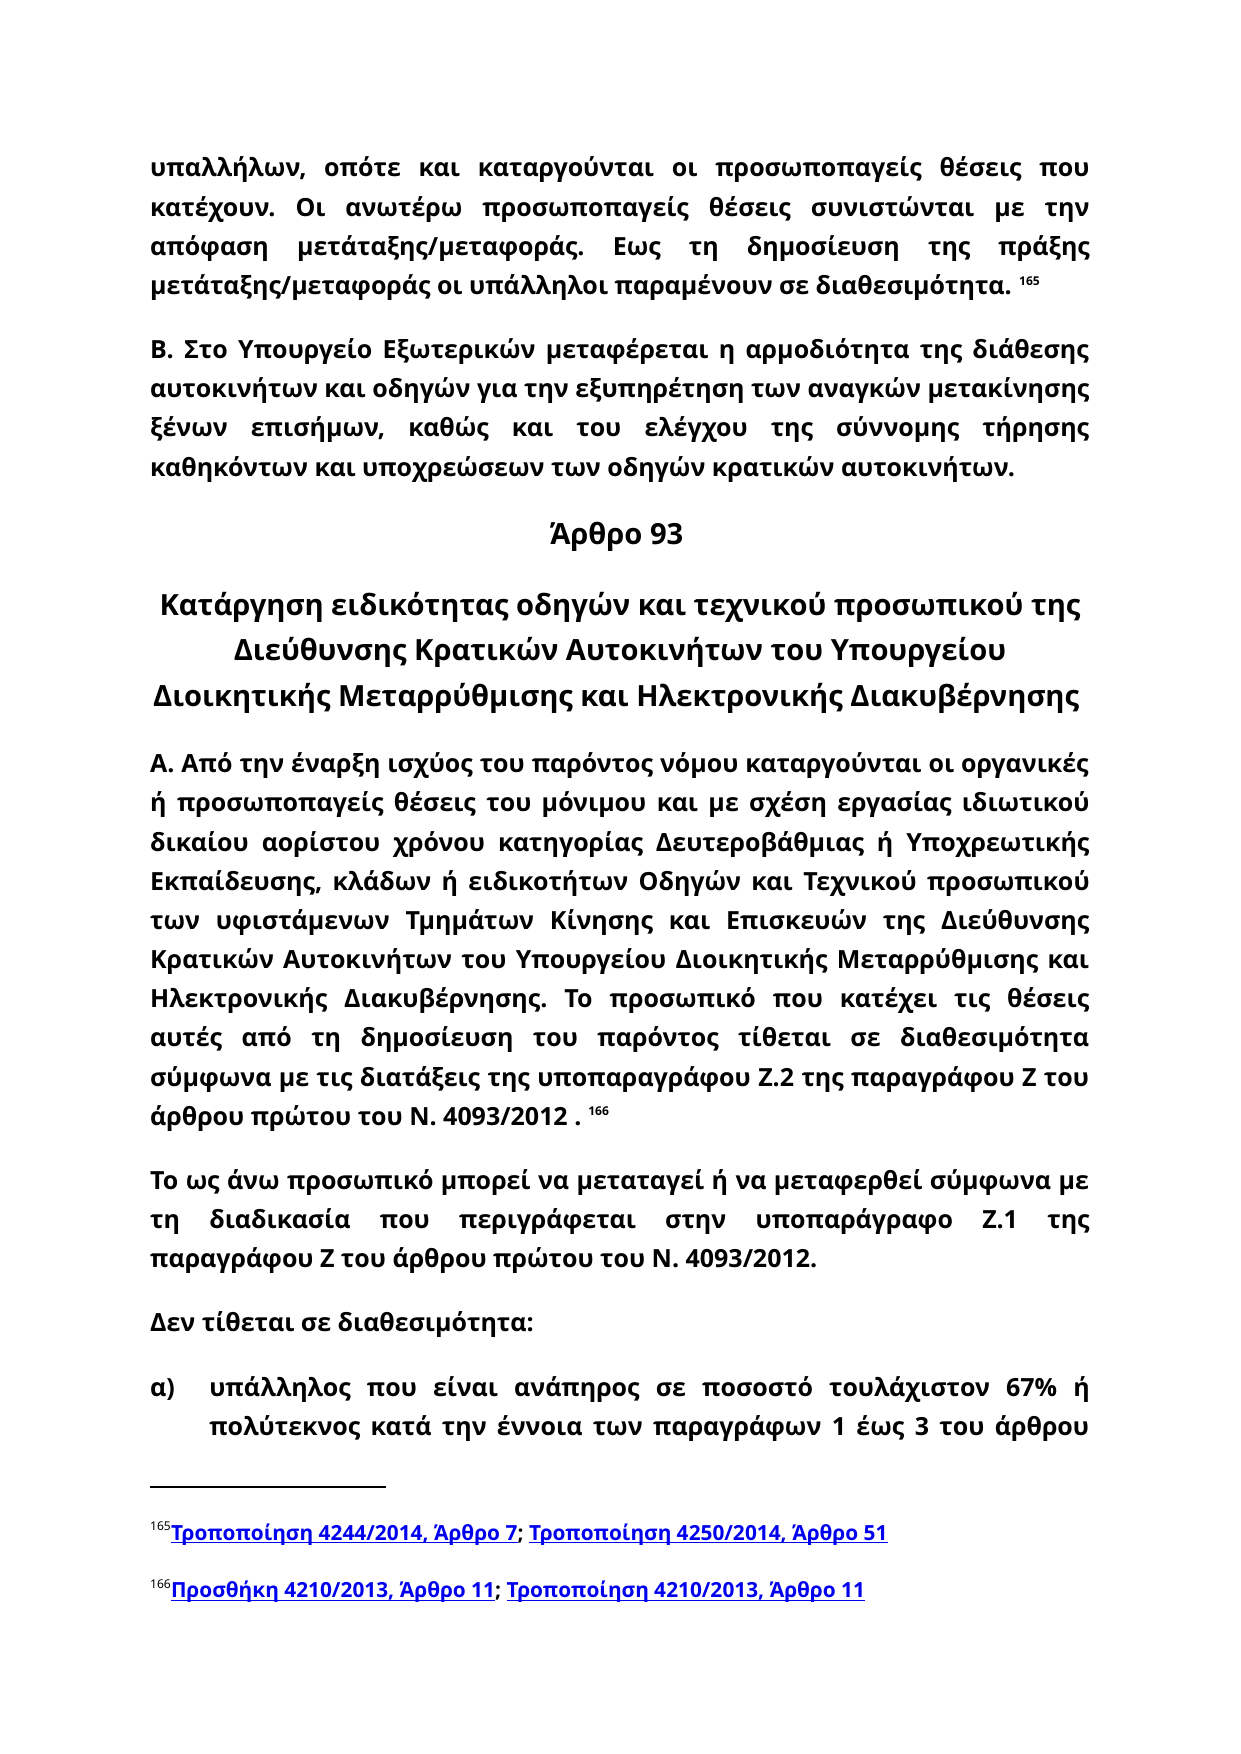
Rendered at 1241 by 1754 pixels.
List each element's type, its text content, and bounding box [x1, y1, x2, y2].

text Α. Από την έναρξη ισχύος του παρόντος νόμου καταργούνται οι οργανικές ή προσωποπαγείς θέσεις του μόνιμου και με σχέση εργασίας ιδιωτικού δικαίου αορίστου χρόνου κατηγορίας Δευτεροβάθμιας ή Υποχρεωτικής Εκπαίδευσης, κλάδων ή ειδικοτήτων Οδηγών και Τεχνικού προσωπικού των υφιστάμενων Τμημάτων Κίνησης και Επισκευών της Διεύθυνσης Κρατικών Αυτοκινήτων του Υπουργείου Διοικητικής Μεταρρύθμισης και Ηλεκτρονικής Διακυβέρνησης. Το προσωπικό που κατέχει τις θέσεις αυτές από τη δημοσίευση του παρόντος τίθεται σε διαθεσιμότητα σύμφωνα με τις διατάξεις της υποπαραγράφου Ζ.2 της παραγράφου Ζ του άρθρου πρώτου του Ν. 4093/2012 . [150, 746, 1090, 1132]
text Β. Στο Υπουργείο Εξωτερικών μεταφέρεται η αρμοδιότητα της διάθεσης αυτοκινήτων και οδηγών για την εξυπηρέτηση των αναγκών μετακίνησης ξένων επισήμων, καθώς και του ελέγχου της σύννομης τήρησης καθηκόντων και υποχρεώσεων των οδηγών κρατικών αυτοκινήτων. [150, 332, 1090, 483]
subtitle Κατάργηση ειδικότητας οδηγών και τεχνικού προσωπικού της Διεύθυνσης Κρατικών Αυτοκινήτων του Υπουργείου Διοικητικής Μεταρρύθμισης και Ηλεκτρονικής Διακυβέρνησης [150, 584, 1090, 715]
subtitle Άρθρο 93 [150, 513, 1090, 553]
text Προσθήκη 4210/2013, Άρθρο 11; Τροποποίηση 4210/2013, Άρθρο 11 [150, 1576, 1090, 1604]
text Δεν τίθεται σε διαθεσιμότητα: [150, 1305, 1090, 1339]
text υπαλλήλων, οπότε και καταργούνται οι προσωποπαγείς θέσεις που κατέχουν. Οι ανωτέρω προσωποπαγείς θέσεις συνιστώνται με την απόφαση μετάταξης/μεταφοράς. Εως τη δημοσίευση της πράξης μετάταξης/μεταφοράς οι υπάλληλοι παραμένουν σε διαθεσιμότητα. [150, 150, 1090, 302]
list α) υπάλληλος που είναι ανάπηρος σε ποσοστό τουλάχιστον 67% ή πολύτεκνος κατά την έννοια των παραγράφων 1 έως 3 του άρθρου [150, 1369, 1090, 1442]
text Τροποποίηση 4244/2014, Άρθρο 7; Τροποποίηση 4250/2014, Άρθρο 51 [150, 1518, 1090, 1546]
text Το ως άνω προσωπικό μπορεί να μεταταγεί ή να μεταφερθεί σύμφωνα με τη διαδικασία που περιγράφεται στην υποπαράγραφο Ζ.1 της παραγράφου Ζ του άρθρου πρώτου του Ν. 4093/2012. [150, 1162, 1090, 1275]
